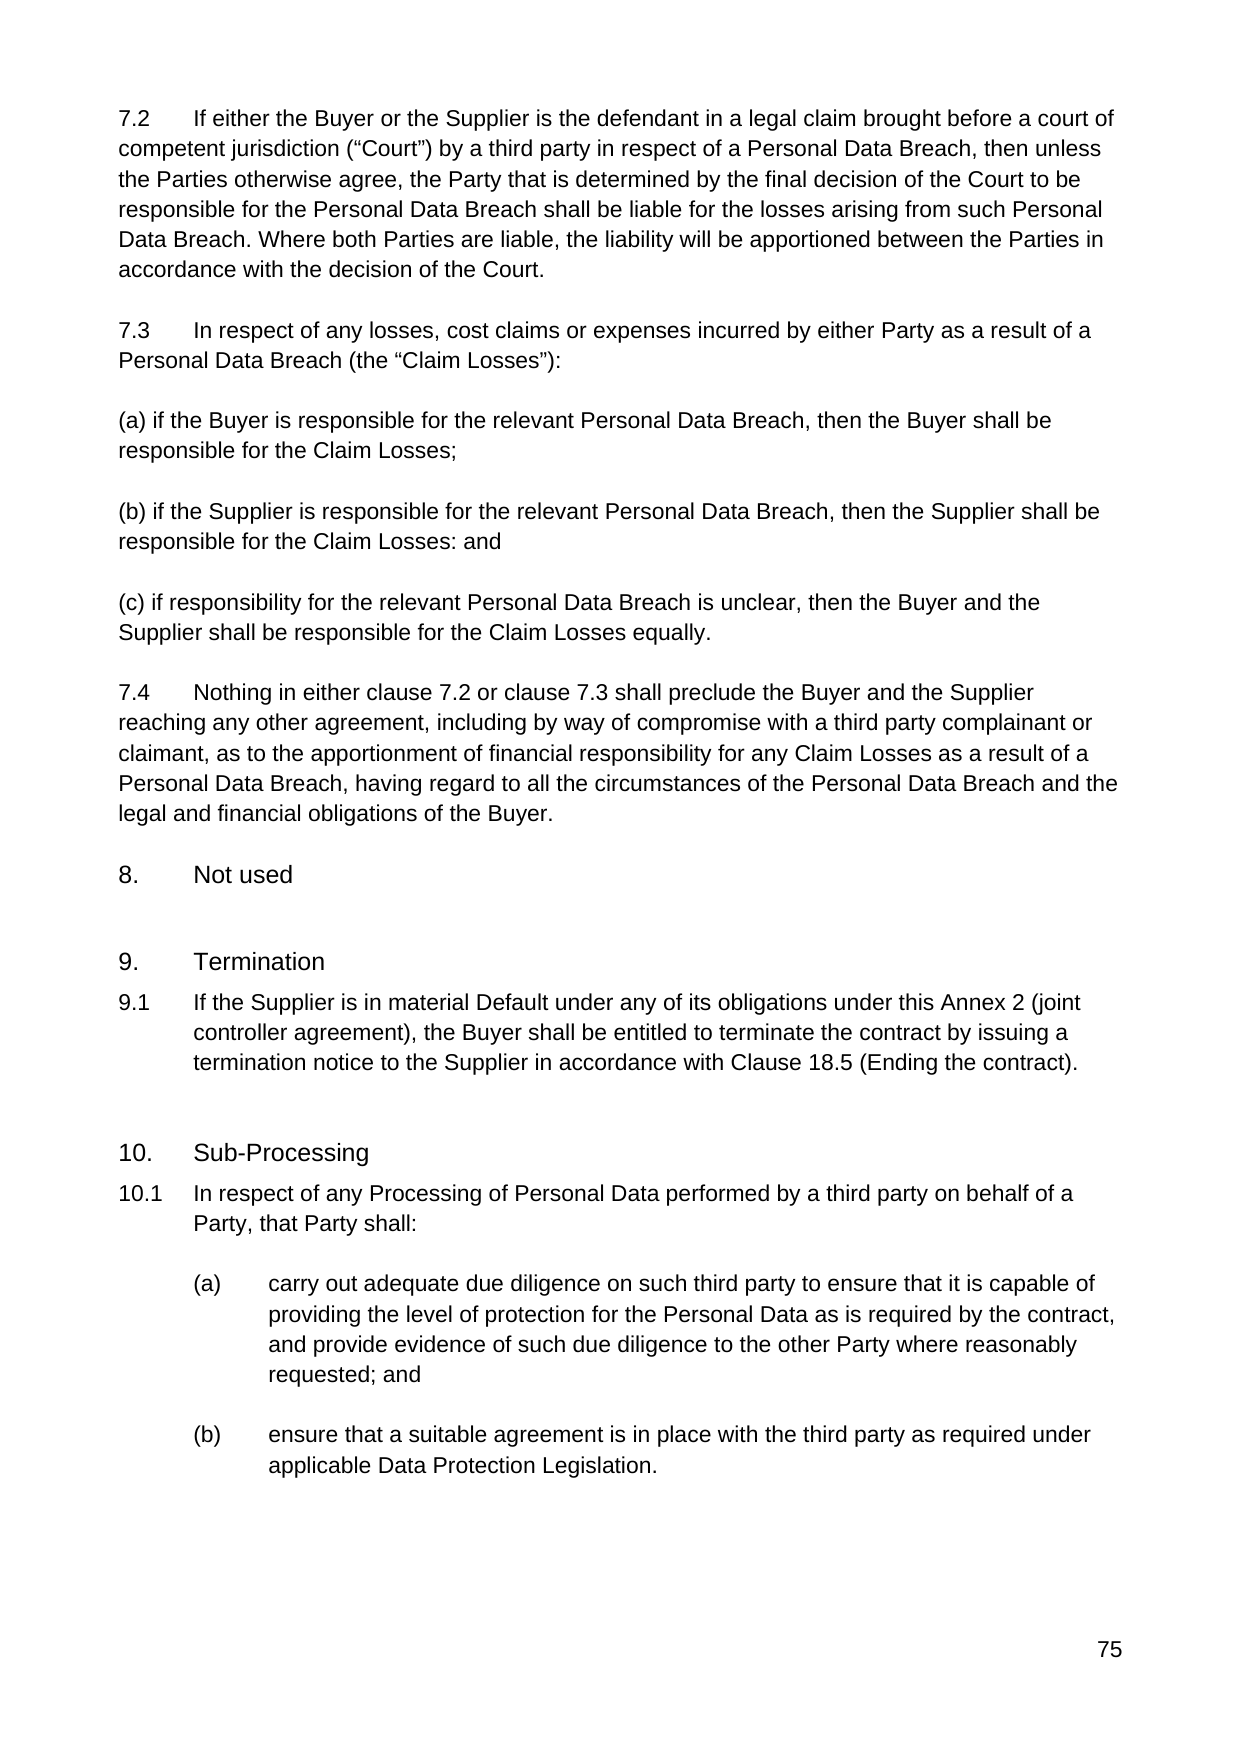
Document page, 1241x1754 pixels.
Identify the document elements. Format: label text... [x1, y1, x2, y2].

text 7.4 Nothing in either clause 7.2 or clause 7.3 shall preclude the Buyer and the Supplier reaching any other agreement, including by way of compromise with a third party complainant or claimant, as to the apportionment of financial responsibility for any Claim Losses as a result of a Personal Data Breach, having regard to all the circumstances of the Personal Data Breach and the legal and financial obligations of the Buyer. [118, 679, 1122, 826]
text (b) if the Supplier is responsible for the relevant Personal Data Breach, then the Supplier shall be responsible for the Claim Losses: and [118, 498, 1122, 554]
text (a) carry out adequate due diligence on such third party to ensure that it is capable of providing the level of protection for the Personal Data as is required by the contract, and provide evidence of such due diligence to the other Party where reasonably requested; and [193, 1270, 1122, 1387]
subtitle 9. Termination [118, 947, 1122, 976]
subtitle 10. Sub-Processing [118, 1138, 1122, 1167]
text 10.1 In respect of any Processing of Personal Data performed by a third party on behalf of a Party, that Party shall: [118, 1180, 1122, 1236]
text (b) ensure that a suitable agreement is in place with the third party as required under applicable Data Protection Legislation. [193, 1421, 1122, 1478]
text (c) if responsibility for the relevant Personal Data Breach is unclear, then the Buyer and the Supplier shall be responsible for the Claim Losses equally. [118, 588, 1122, 645]
text (a) if the Buyer is responsible for the relevant Personal Data Breach, then the Buyer shall be responsible for the Claim Losses; [118, 407, 1122, 464]
subtitle 8. Not used [118, 860, 1122, 889]
text 7.2 If either the Buyer or the Supplier is the defendant in a legal claim brought before a court of competent jurisdiction (“Court”) by a third party in respect of a Personal Data Breach, then unless the Parties otherwise agree, the Party that is determined by the final decision of the Court to be responsible for the Personal Data Breach shall be liable for the losses arising from such Personal Data Breach. Where both Parties are liable, the liability will be apportioned between the Parties in accordance with the decision of the Court. [118, 105, 1122, 283]
text 9.1 If the Supplier is in material Default under any of its obligations under this Annex 2 (joint controller agreement), the Buyer shall be entitled to terminate the contract by issuing a termination notice to the Supplier in accordance with Clause 18.5 (Ending the contract). [118, 988, 1122, 1075]
text 7.3 In respect of any losses, cost claims or expenses incurred by either Party as a result of a Personal Data Breach (the “Claim Losses”): [118, 317, 1122, 373]
